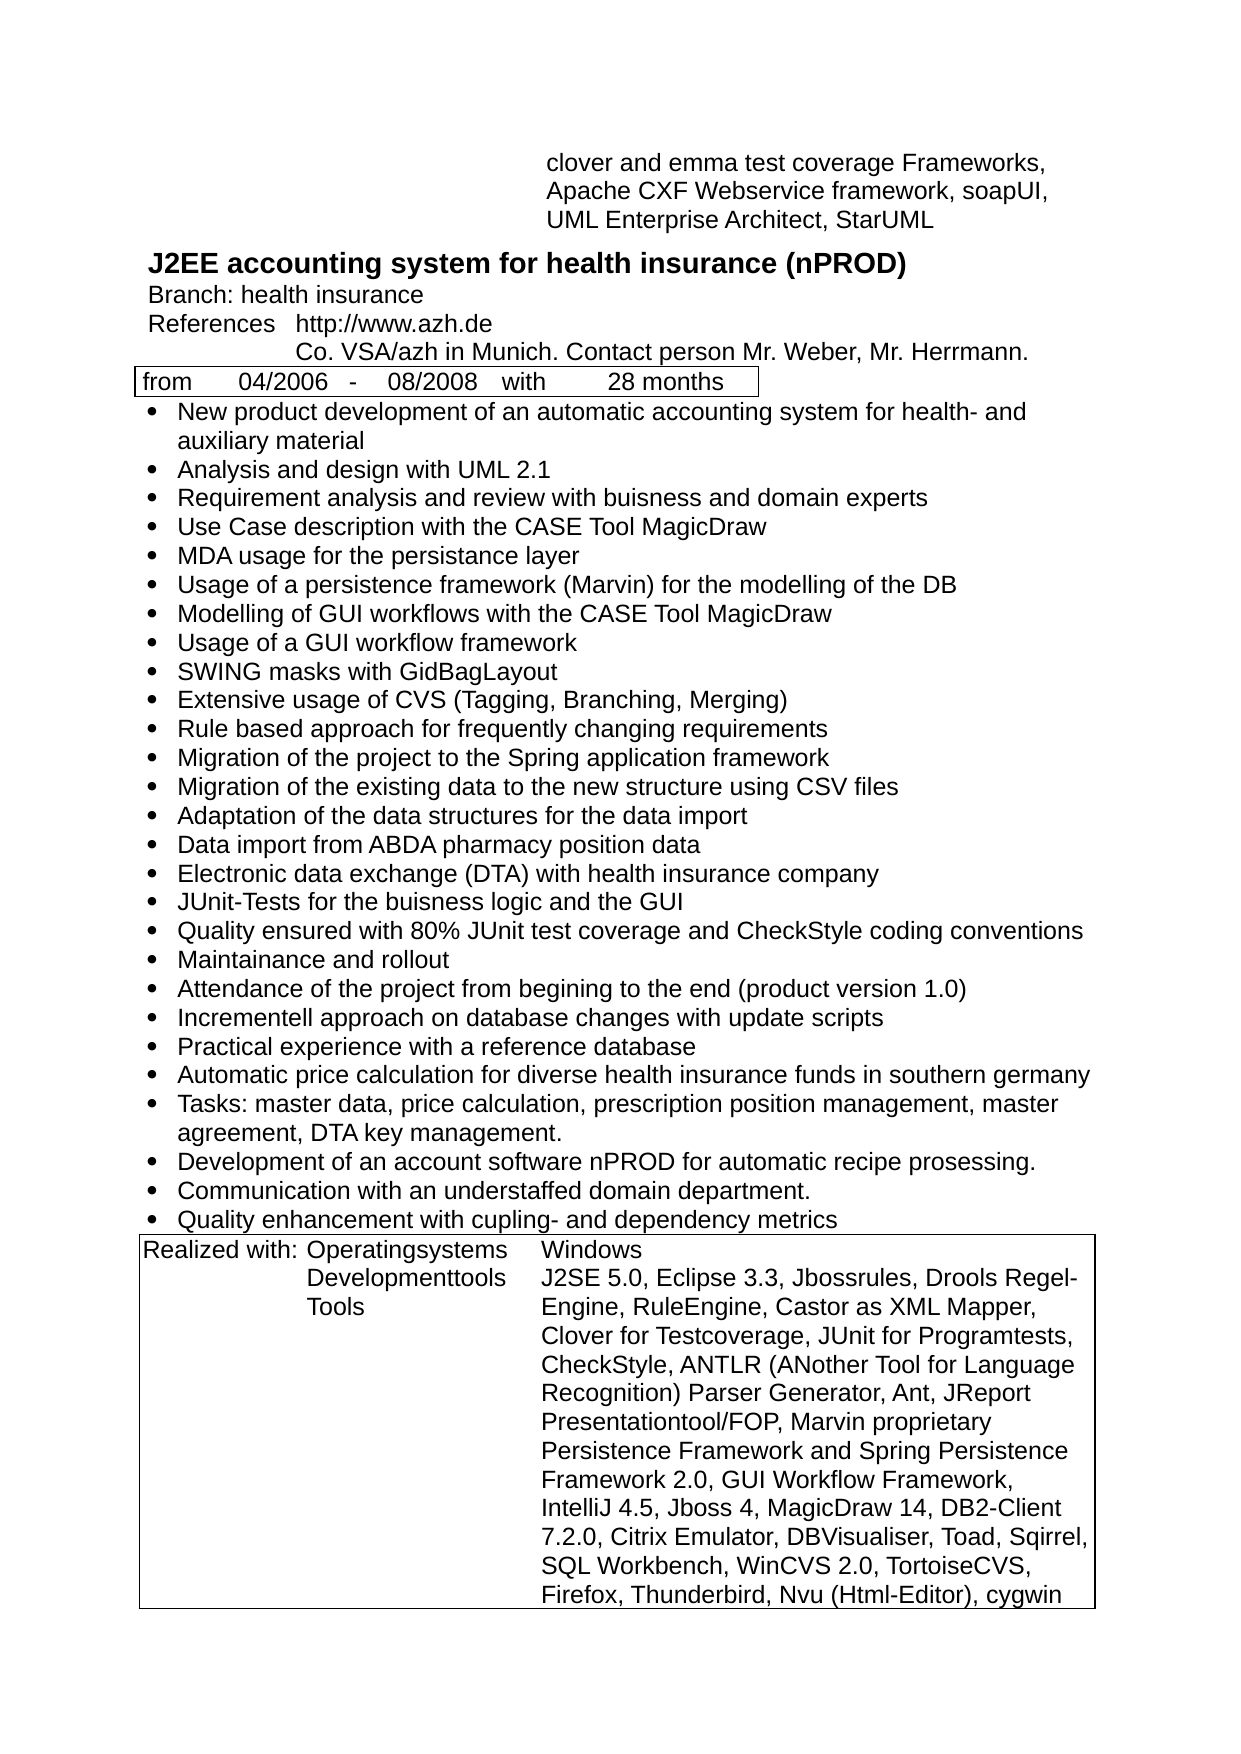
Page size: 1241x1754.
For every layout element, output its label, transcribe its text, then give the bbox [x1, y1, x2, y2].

list Incrementell approach on database changes with update scripts [148, 1003, 1104, 1032]
list SWING masks with GidBagLayout [148, 657, 1104, 685]
list Migration of the project to the Spring application framework [148, 743, 1104, 772]
list JUnit-Tests for the buisness logic and the GUI [148, 887, 1104, 916]
table_cell Developmenttools Tools [303, 1263, 538, 1608]
list Quality enhancement with cupling- and dependency metrics [148, 1205, 1104, 1233]
table_cell [145, 148, 309, 234]
text Branch: health insurance [148, 280, 1104, 309]
table_header 04/2006 [231, 367, 341, 396]
list New product development of an automatic accounting system for health- and auxiliary material [148, 397, 1104, 454]
list Usage of a GUI workflow framework [148, 628, 1104, 657]
list Maintainance and rollout [148, 945, 1104, 974]
list Communication with an understaffed domain department. [148, 1176, 1104, 1205]
table_cell J2SE 5.0, Eclipse 3.3, Jbossrules, Drools Regel-Engine, RuleEngine, Castor as XML Mapper, Clover for Testcoverage, JUnit for Programtests, CheckStyle, ANTLR (ANother Tool for Language Recognition) Parser Generator, Ant, JReport Presentationtool/FOP, Marvin proprietary Persistence Framework and Spring Persistence Framework 2.0, GUI Workflow Framework, IntelliJ 4.5, Jboss 4, MagicDraw 14, DB2-Client 7.2.0, Citrix Emulator, DBVisualiser, Toad, Sqirrel, SQL Workbench, WinCVS 2.0, TortoiseCVS, Firefox, Thunderbird, Nvu (Html-Editor), cygwin [538, 1263, 1094, 1608]
list Development of an account software nPROD for automatic recipe prosessing. [148, 1147, 1104, 1176]
list Electronic data exchange (DTA) with health insurance company [148, 858, 1104, 887]
table_header Windows [538, 1235, 1094, 1263]
list Automatic price calculation for diverse health insurance funds in southern germany [148, 1061, 1104, 1089]
list Tasks: master data, price calculation, prescription position management, master agreement, DTA key management. [148, 1089, 1104, 1147]
list Adaptation of the data structures for the data import [148, 801, 1104, 830]
table_header with [494, 367, 600, 396]
list Quality ensured with 80% JUnit test coverage and CheckStyle coding conventions [148, 916, 1104, 945]
list Modelling of GUI workflows with the CASE Tool MagicDraw [148, 599, 1104, 628]
list Migration of the existing data to the new structure using CSV files [148, 772, 1104, 801]
table_header Realized with: [140, 1235, 303, 1263]
table_header Operatingsystems [303, 1235, 538, 1263]
list Attendance of the project from begining to the end (product version 1.0) [148, 974, 1104, 1003]
list Analysis and design with UML 2.1 [148, 454, 1104, 483]
table_header - [341, 367, 380, 396]
list Practical experience with a reference database [148, 1032, 1104, 1061]
list Usage of a persistence framework (Marvin) for the modelling of the DB [148, 570, 1104, 599]
table_header 28 months [600, 367, 758, 396]
list Use Case description with the CASE Tool MagicDraw [148, 512, 1104, 541]
list Rule based approach for frequently changing requirements [148, 714, 1104, 743]
list Requirement analysis and review with buisness and domain experts [148, 483, 1104, 512]
text Co. VSA/azh in Munich. Contact person Mr. Weber, Mr. Herrmann. [221, 337, 1104, 366]
subtitle J2EE accounting system for health insurance (nPROD) [148, 246, 1104, 280]
list MDA usage for the persistance layer [148, 541, 1104, 570]
table_header from [136, 367, 231, 396]
table_cell [140, 1263, 303, 1608]
table_header 08/2008 [380, 367, 494, 396]
table_cell [309, 148, 543, 234]
list Data import from ABDA pharmacy position data [148, 830, 1104, 858]
list Extensive usage of CVS (Tagging, Branching, Merging) [148, 685, 1104, 714]
table_cell clover and emma test coverage Frameworks, Apache CXF Webservice framework, soapUI, UML Enterprise Architect, StarUML [543, 148, 1089, 234]
text References http://www.azh.de [148, 309, 1104, 337]
